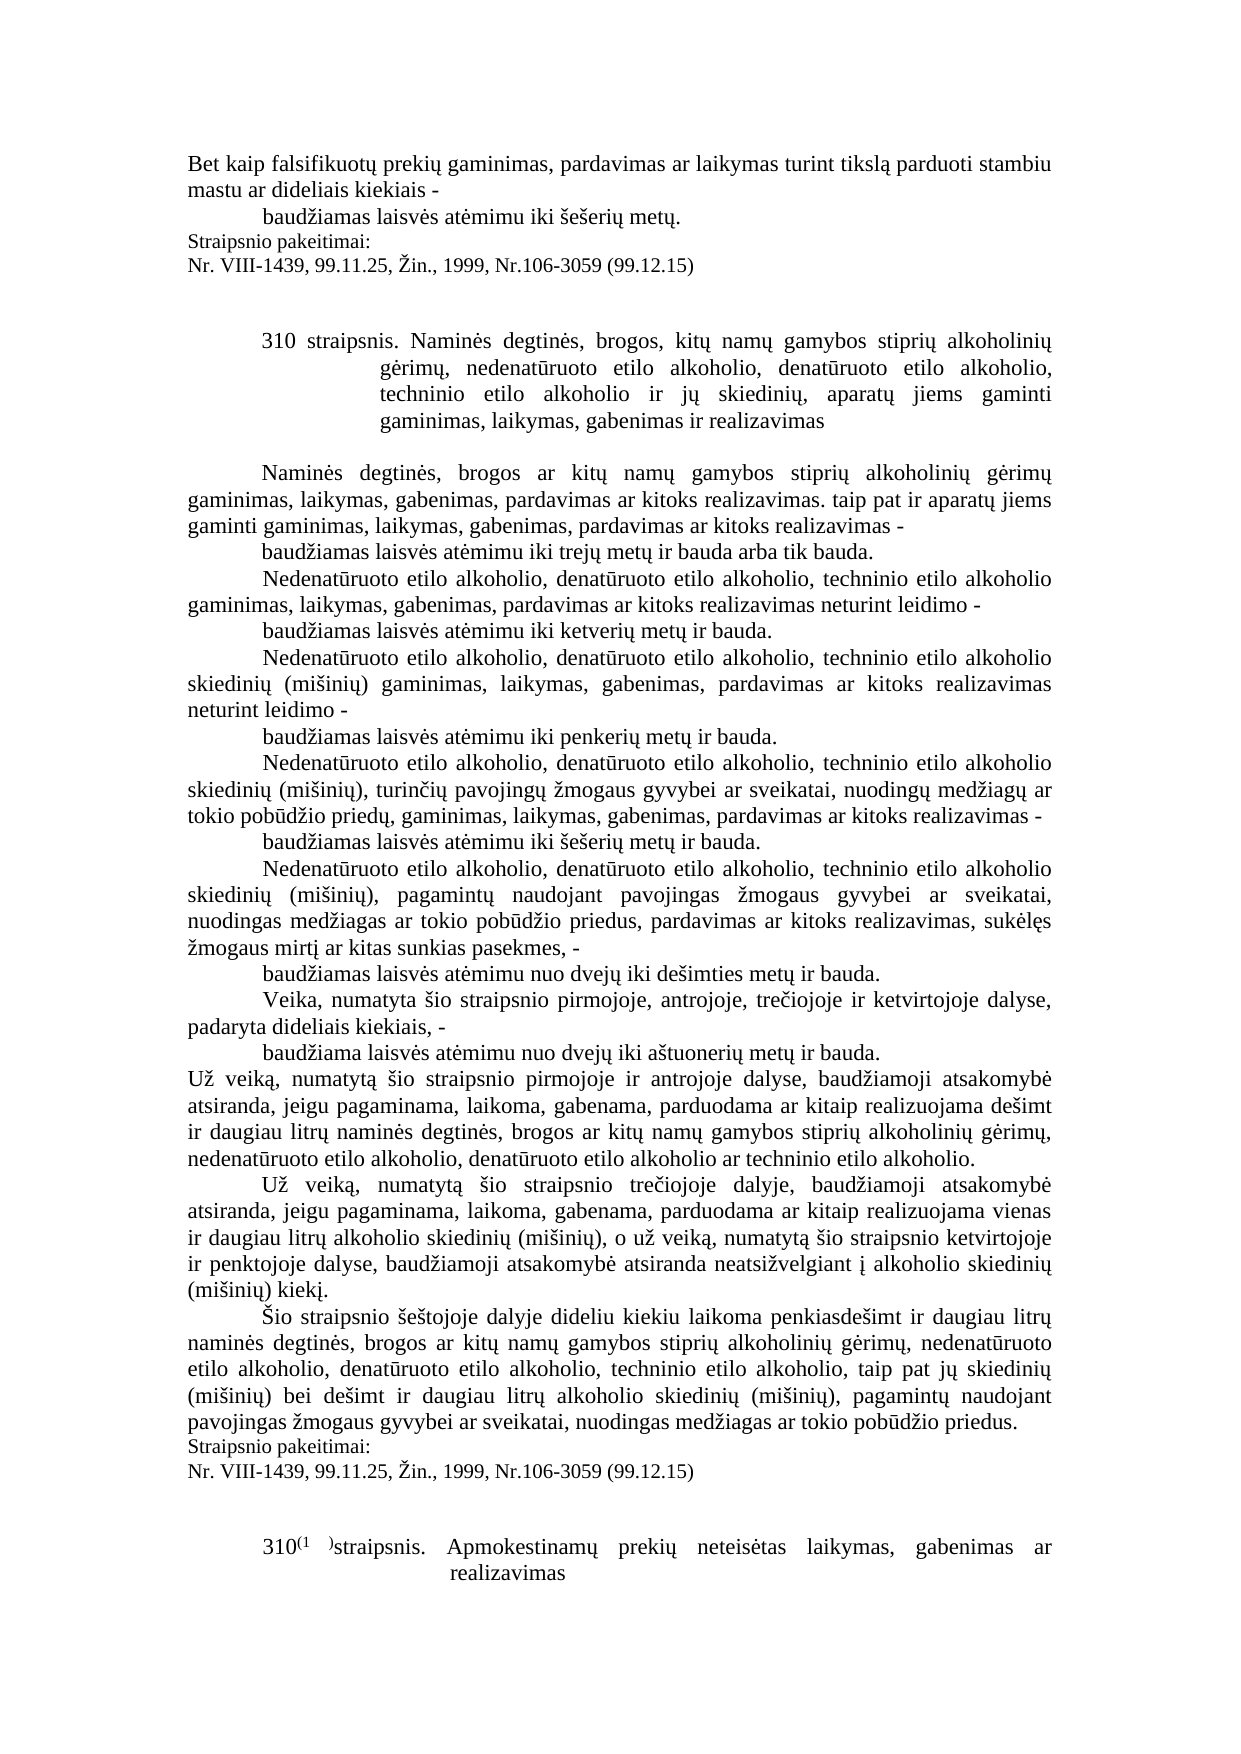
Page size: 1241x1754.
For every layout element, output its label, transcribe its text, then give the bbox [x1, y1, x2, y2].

text baudžiamas laisvės atėmimu nuo dvejų iki dešimties metų ir bauda. [187, 960, 1053, 986]
text Nedenatūruoto etilo alkoholio, denatūruoto etilo alkoholio, techninio etilo alkoholio skiedinių (mišinių), pagamintų naudojant pavojingas žmogaus gyvybei ar sveikatai, nuodingas medžiagas ar tokio pobūdžio priedus, pardavimas ar kitoks realizavimas, sukėlęs žmogaus mirtį ar kitas sunkias pasekmes, - [187, 855, 1053, 960]
text baudžiamas laisvės atėmimu iki trejų metų ir bauda arba tik bauda. [187, 538, 1053, 565]
text Nr. VIII-1439, 99.11.25, Žin., 1999, Nr.106-3059 (99.12.15) [187, 253, 1053, 277]
text Už veiką, numatytą šio straipsnio trečiojoje dalyje, baudžiamoji atsakomybė atsiranda, jeigu pagaminama, laikoma, gabenama, parduodama ar kitaip realizuojama vienas ir daugiau litrų alkoholio skiedinių (mišinių), o už veiką, numatytą šio straipsnio ketvirtojoje ir penktojoje dalyse, baudžiamoji atsakomybė atsiranda neatsižvelgiant į alkoholio skiedinių (mišinių) kiekį. [187, 1171, 1053, 1303]
text baudžiamas laisvės atėmimu iki šešerių metų ir bauda. [187, 828, 1053, 855]
text Naminės degtinės, brogos ar kitų namų gamybos stiprių alkoholinių gėrimų gaminimas, laikymas, gabenimas, pardavimas ar kitoks realizavimas. taip pat ir aparatų jiems gaminti gaminimas, laikymas, gabenimas, pardavimas ar kitoks realizavimas - [187, 459, 1053, 538]
text Bet kaip falsifikuotų prekių gaminimas, pardavimas ar laikymas turint tikslą parduoti stambiu mastu ar dideliais kiekiais - [187, 150, 1053, 203]
text Straipsnio pakeitimai: [187, 229, 1053, 253]
text baudžiamas laisvės atėmimu iki penkerių metų ir bauda. [187, 723, 1053, 749]
text Veika, numatyta šio straipsnio pirmojoje, antrojoje, trečiojoje ir ketvirtojoje dalyse, padaryta dideliais kiekiais, - [187, 986, 1053, 1039]
text 310(1 )straipsnis. Apmokestinamų prekių neteisėtas laikymas, gabenimas ar realizavimas [262, 1533, 1053, 1586]
text 310 straipsnis. Naminės degtinės, brogos, kitų namų gamybos stiprių alkoholinių gėrimų, nedenatūruoto etilo alkoholio, denatūruoto etilo alkoholio, techninio etilo alkoholio ir jų skiedinių, aparatų jiems gaminti gaminimas, laikymas, gabenimas ir realizavimas [261, 328, 1053, 433]
text Nedenatūruoto etilo alkoholio, denatūruoto etilo alkoholio, techninio etilo alkoholio skiedinių (mišinių), turinčių pavojingų žmogaus gyvybei ar sveikatai, nuodingų medžiagų ar tokio pobūdžio priedų, gaminimas, laikymas, gabenimas, pardavimas ar kitoks realizavimas - [187, 749, 1053, 828]
text baudžiama laisvės atėmimu nuo dvejų iki aštuonerių metų ir bauda. [187, 1039, 1053, 1066]
text Nedenatūruoto etilo alkoholio, denatūruoto etilo alkoholio, techninio etilo alkoholio gaminimas, laikymas, gabenimas, pardavimas ar kitoks realizavimas neturint leidimo - [187, 565, 1053, 617]
text baudžiamas laisvės atėmimu iki šešerių metų. [187, 203, 1053, 229]
text Už veiką, numatytą šio straipsnio pirmojoje ir antrojoje dalyse, baudžiamoji atsakomybė atsiranda, jeigu pagaminama, laikoma, gabenama, parduodama ar kitaip realizuojama dešimt ir daugiau litrų naminės degtinės, brogos ar kitų namų gamybos stiprių alkoholinių gėrimų, nedenatūruoto etilo alkoholio, denatūruoto etilo alkoholio ar techninio etilo alkoholio. [187, 1066, 1053, 1171]
text Nr. VIII-1439, 99.11.25, Žin., 1999, Nr.106-3059 (99.12.15) [187, 1458, 1053, 1483]
text Straipsnio pakeitimai: [187, 1434, 1053, 1458]
text Šio straipsnio šeštojoje dalyje dideliu kiekiu laikoma penkiasdešimt ir daugiau litrų naminės degtinės, brogos ar kitų namų gamybos stiprių alkoholinių gėrimų, nedenatūruoto etilo alkoholio, denatūruoto etilo alkoholio, techninio etilo alkoholio, taip pat jų skiedinių (mišinių) bei dešimt ir daugiau litrų alkoholio skiedinių (mišinių), pagamintų naudojant pavojingas žmogaus gyvybei ar sveikatai, nuodingas medžiagas ar tokio pobūdžio priedus. [187, 1303, 1053, 1434]
text baudžiamas laisvės atėmimu iki ketverių metų ir bauda. [187, 617, 1053, 644]
text Nedenatūruoto etilo alkoholio, denatūruoto etilo alkoholio, techninio etilo alkoholio skiedinių (mišinių) gaminimas, laikymas, gabenimas, pardavimas ar kitoks realizavimas neturint leidimo - [187, 644, 1053, 723]
